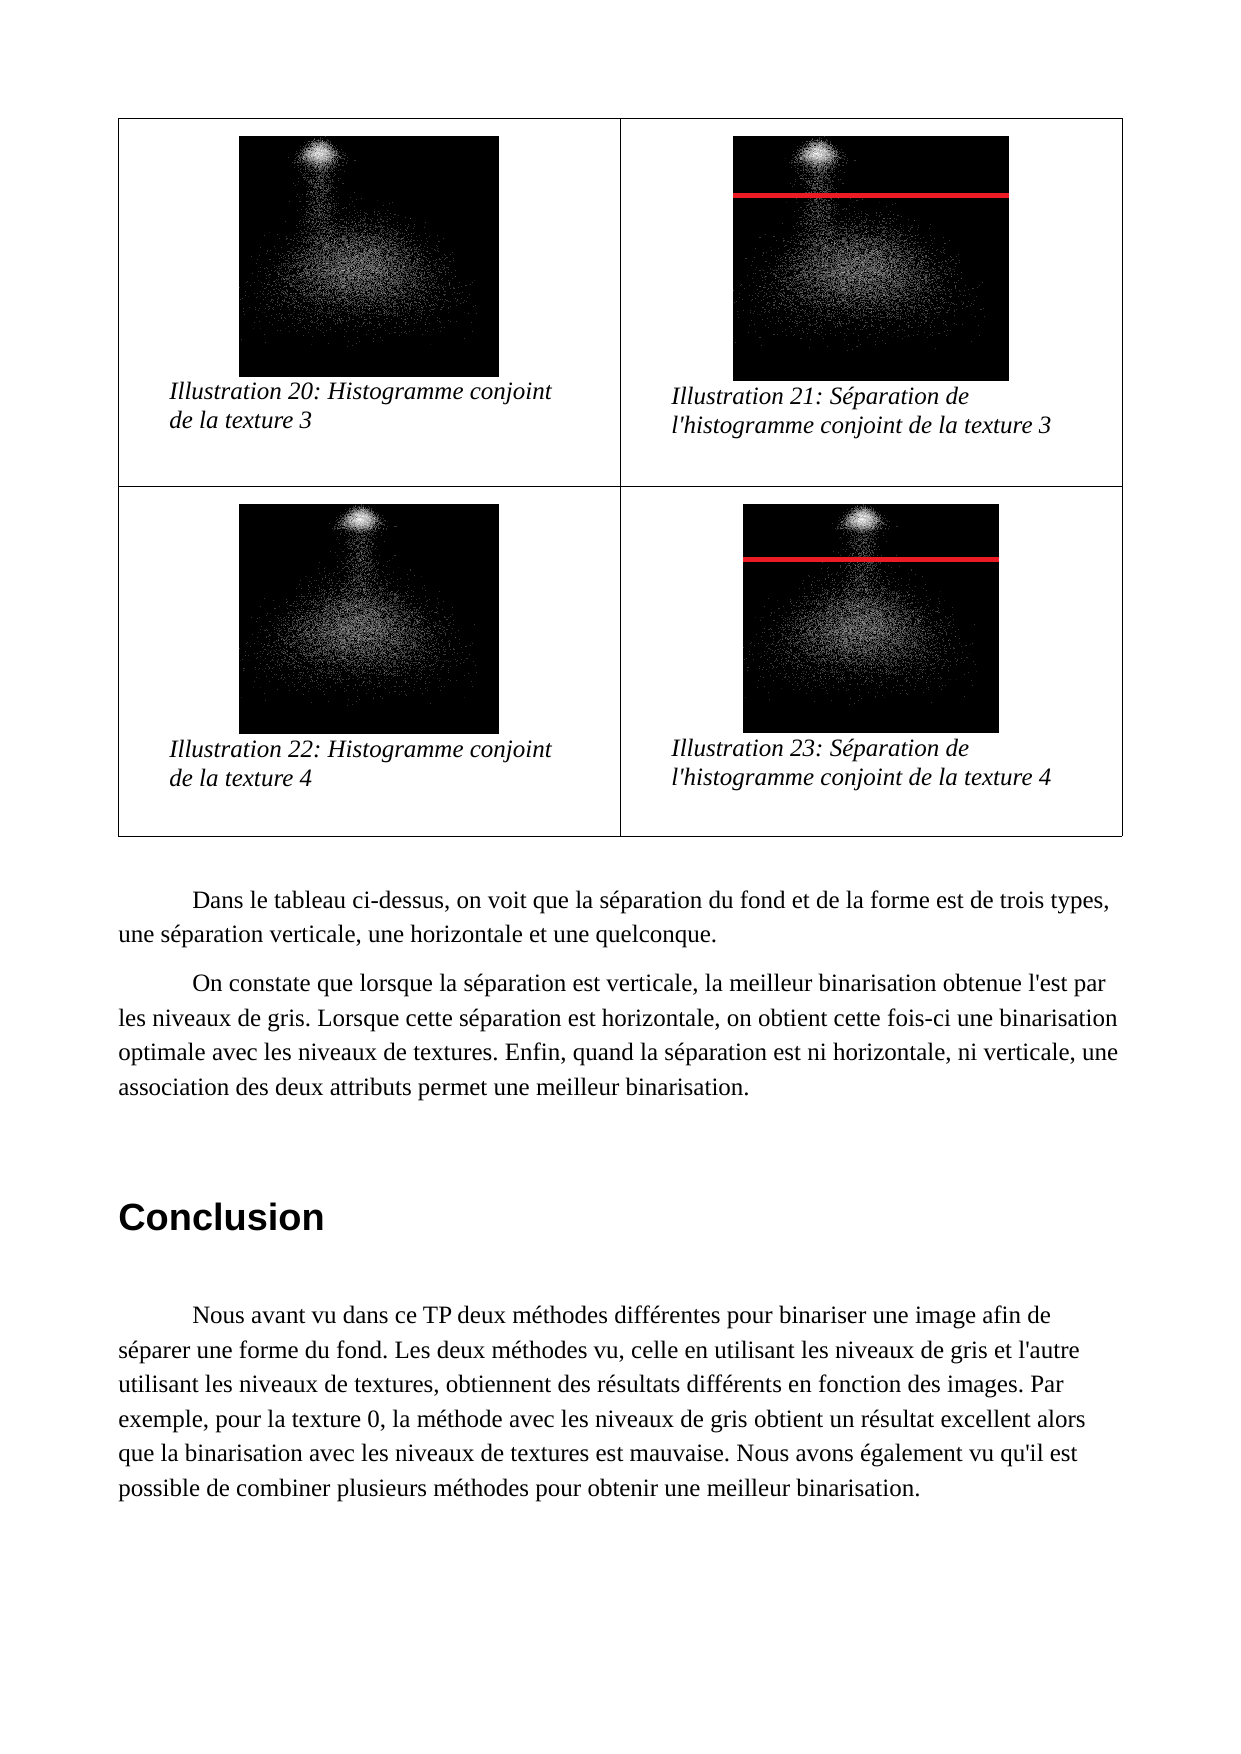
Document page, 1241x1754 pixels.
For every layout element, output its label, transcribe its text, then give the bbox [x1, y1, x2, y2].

table_cell [119, 487, 620, 836]
table_cell [119, 119, 620, 486]
text Nous avant vu dans ce TP deux méthodes différentes pour binariser une image afin de séparer une forme du fond. Les deux méthodes vu, celle en utilisant les niveaux de gris et l'autre utilisant les niveaux de textures, obtiennent des résultats différents en fonction des images. Par exemple, pour la texture 0, la méthode avec les niveaux de gris obtient un résultat excellent alors que la binarisation avec les niveaux de textures est mauvaise. Nous avons également vu qu'il est possible de combiner plusieurs méthodes pour obtenir une meilleur binarisation. [118, 1300, 1122, 1501]
subtitle Conclusion [118, 1195, 1122, 1239]
table_cell [621, 119, 1122, 486]
text Dans le tableau ci-dessus, on voit que la séparation du fond et de la forme est de trois types, une séparation verticale, une horizontale et une quelconque. [118, 885, 1122, 948]
picture [743, 504, 999, 733]
picture [239, 136, 499, 377]
table_cell [621, 487, 1122, 836]
picture [733, 136, 1009, 381]
picture [239, 504, 499, 734]
text On constate que lorsque la séparation est verticale, la meilleur binarisation obtenue l'est par les niveaux de gris. Lorsque cette séparation est horizontale, on obtient cette fois-ci une binarisation optimale avec les niveaux de textures. Enfin, quand la séparation est ni horizontale, ni verticale, une association des deux attributs permet une meilleur binarisation. [118, 968, 1122, 1101]
